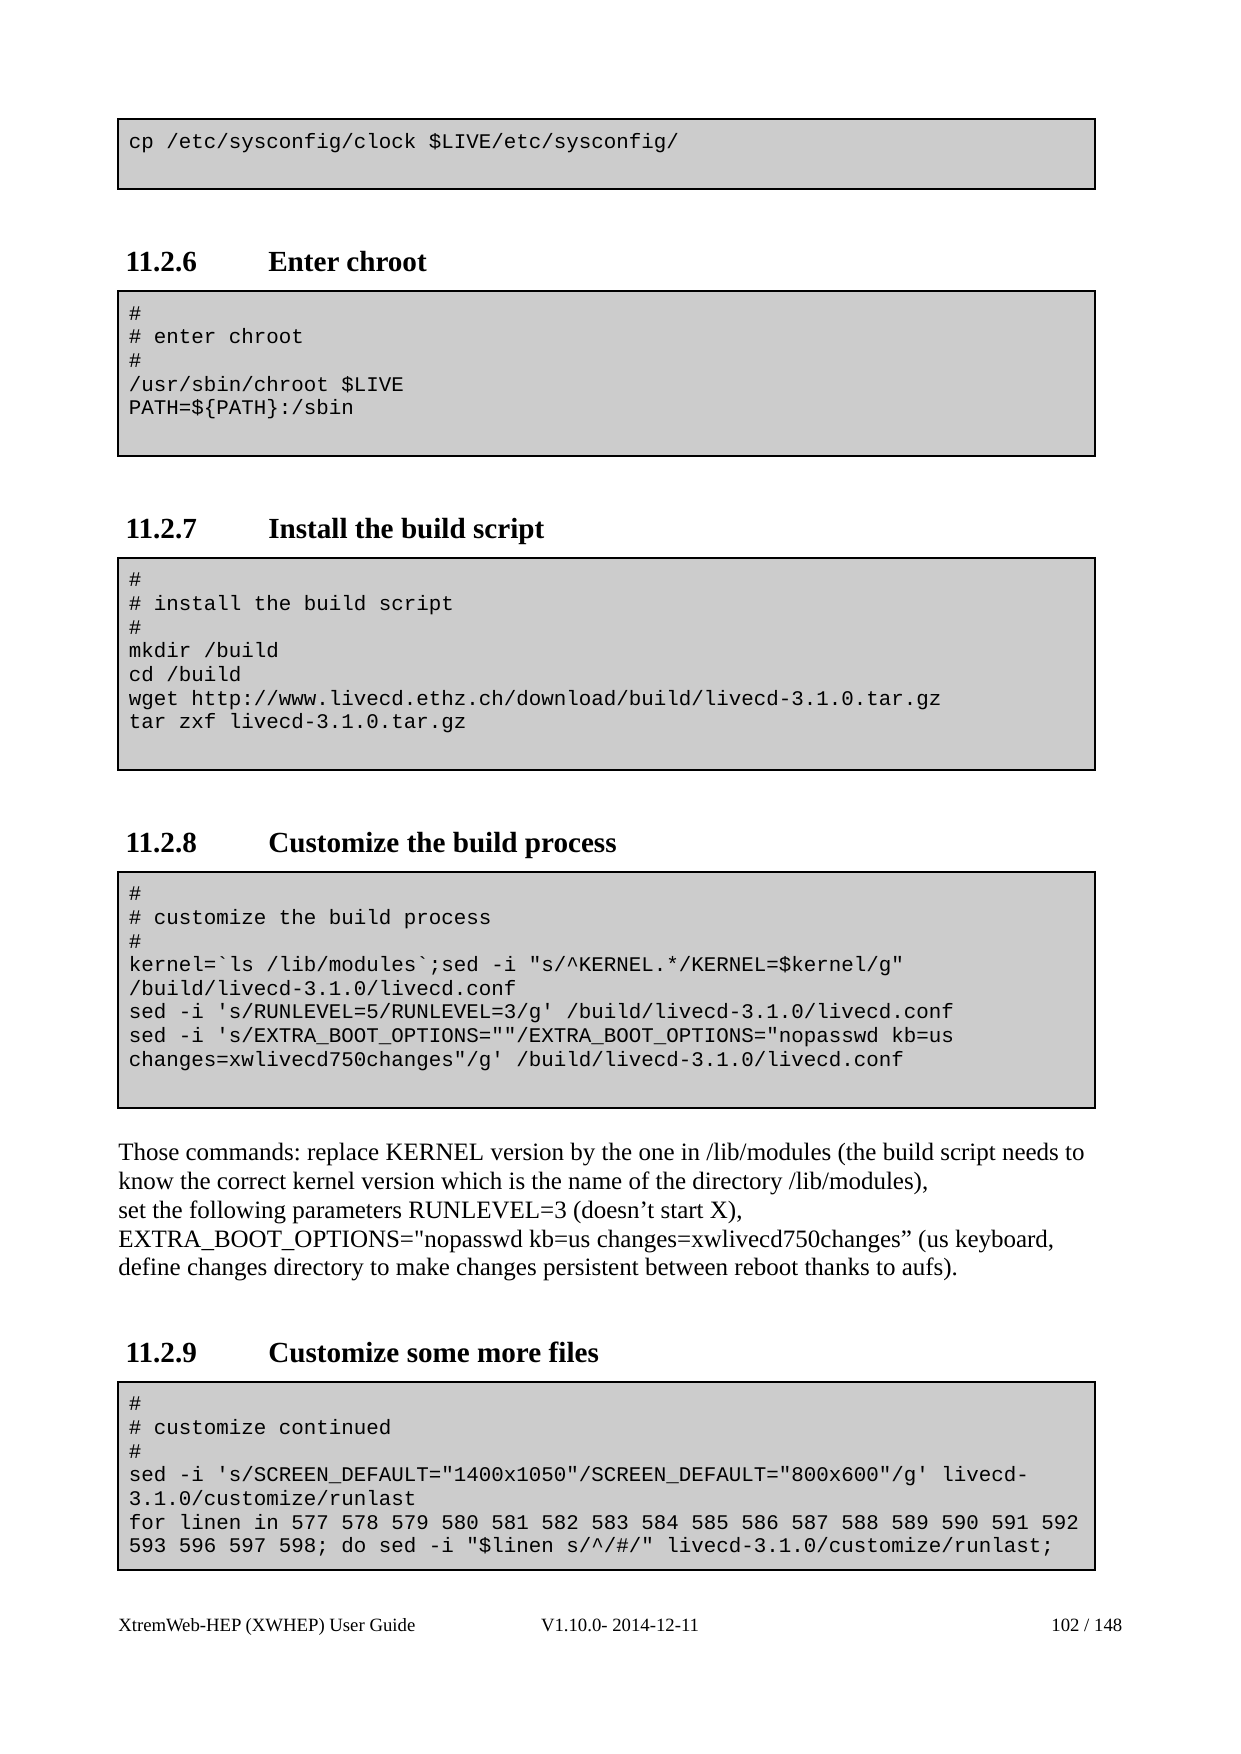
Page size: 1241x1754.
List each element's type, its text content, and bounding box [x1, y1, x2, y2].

subtitle Customize the build process [118, 825, 1122, 858]
subtitle Install the build script [118, 511, 1122, 544]
subtitle Customize some more files [118, 1335, 1122, 1368]
text set the following parameters RUNLEVEL=3 (doesn’t start X), EXTRA_BOOT_OPTIONS="nopasswd kb=us changes=xwlivecd750changes” (us keyboard, define changes directory to make changes persistent between reboot thanks to aufs). [118, 1195, 1122, 1281]
subtitle Enter chroot [118, 244, 1122, 278]
table_header cp /etc/sysconfig/clock $LIVE/etc/sysconfig/ [119, 120, 1094, 188]
table_header # # customize the build process # kernel=`ls /lib/modules`;sed -i "s/^KERNEL.*/KERNEL=$kernel/g" /build/livecd-3.1.0/livecd.conf sed -i 's/RUNLEVEL=5/RUNLEVEL=3/g' /build/livecd-3.1.0/livecd.conf sed -i 's/EXTRA_BOOT_OPTIONS=""/EXTRA_BOOT_OPTIONS="nopasswd kb=us changes=xwlivecd750changes"/g' /build/livecd-3.1.0/livecd.conf [119, 873, 1094, 1107]
text Those commands: replace KERNEL version by the one in /lib/modules (the build script needs to know the correct kernel version which is the name of the directory /lib/modules), [118, 1137, 1122, 1195]
table_header # # enter chroot # /usr/sbin/chroot $LIVE PATH=${PATH}:/sbin [119, 292, 1094, 455]
table_header # # install the build script # mkdir /build cd /build wget http://www.livecd.ethz.ch/download/build/livecd-3.1.0.tar.gz tar zxf livecd-3.1.0.tar.gz [119, 559, 1094, 769]
table_header # # customize continued # sed -i 's/SCREEN_DEFAULT="1400x1050"/SCREEN_DEFAULT="800x600"/g' livecd-3.1.0/customize/runlast for linen in 577 578 579 580 581 582 583 584 585 586 587 588 589 590 591 592 593 596 597 598; do sed -i "$linen s/^/#/" livecd-3.1.0/customize/runlast; [119, 1383, 1094, 1569]
